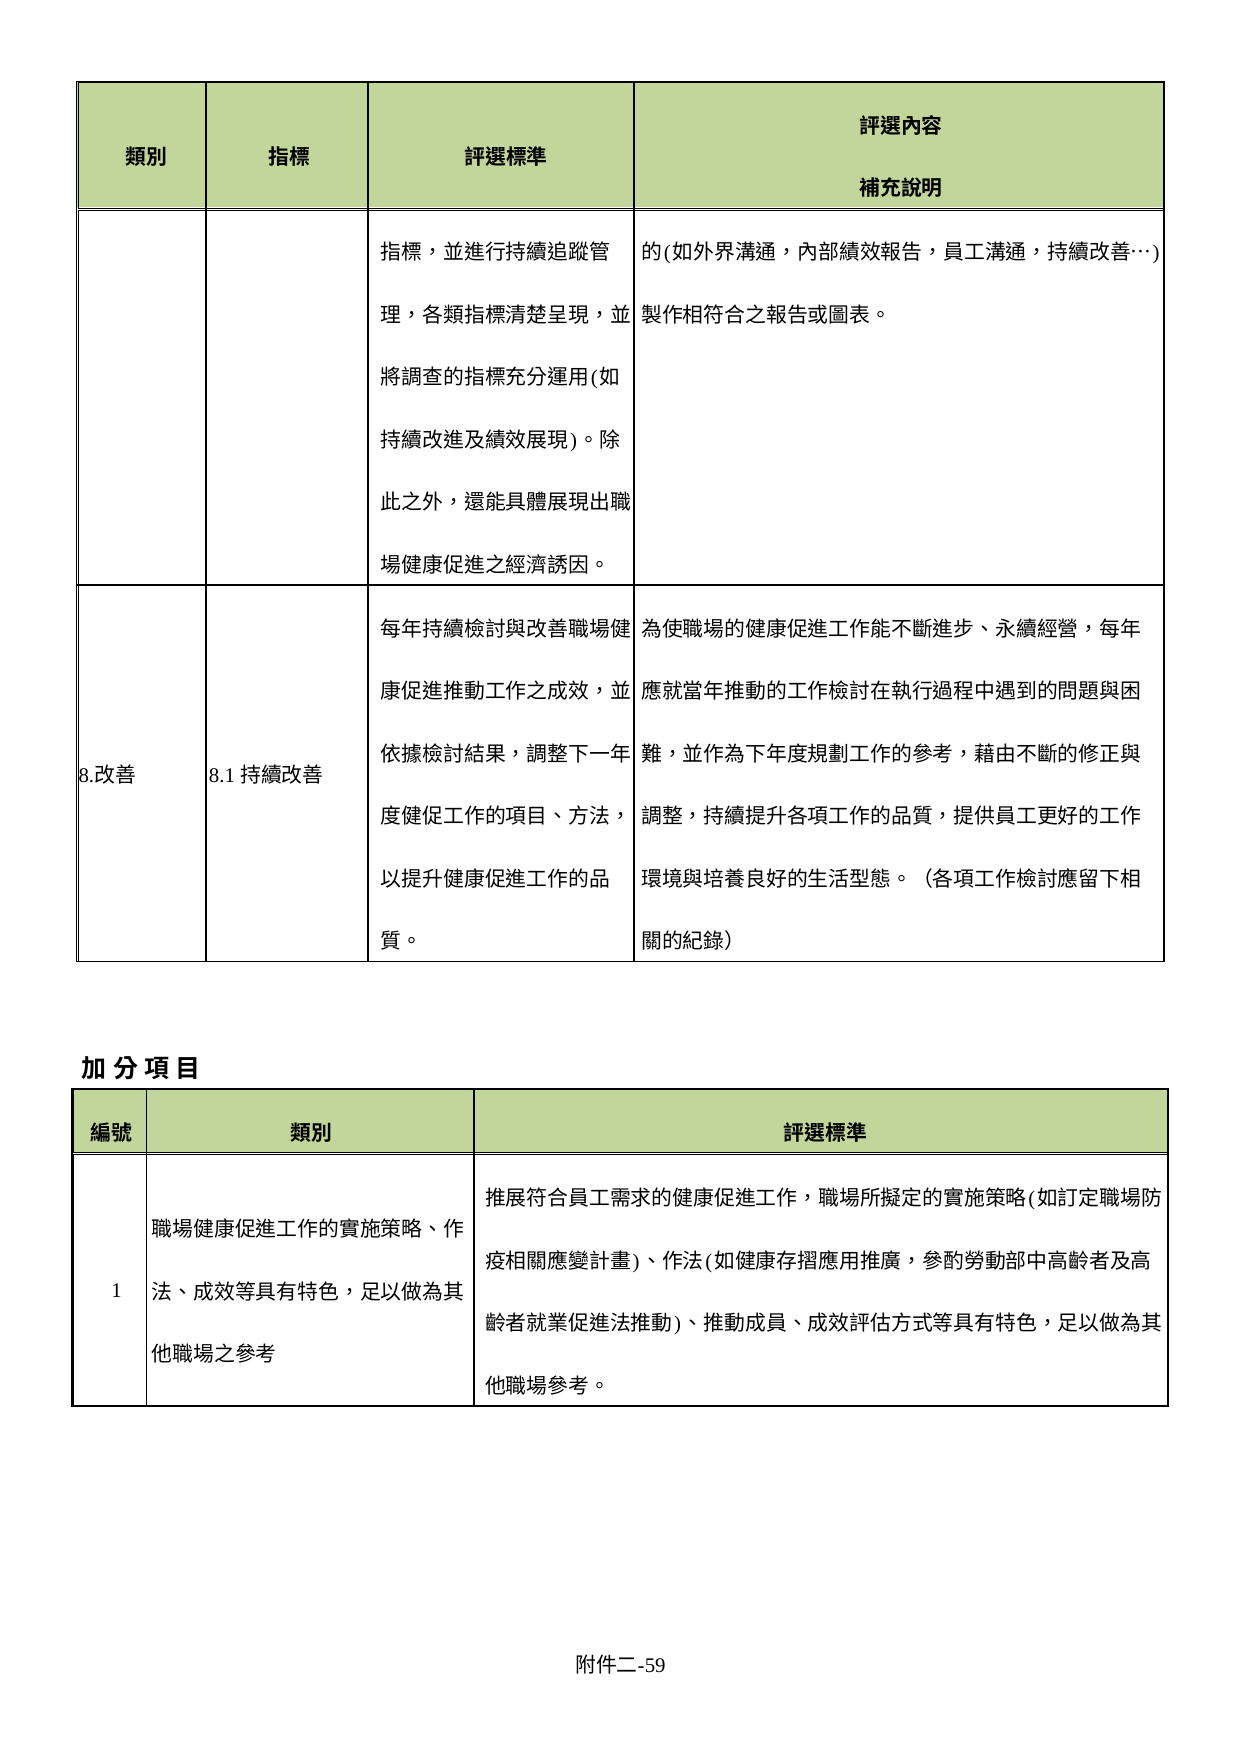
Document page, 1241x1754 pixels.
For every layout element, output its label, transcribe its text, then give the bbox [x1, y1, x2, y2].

table_cell 8.改善 [79, 586, 205, 961]
table_header 編號 [74, 1090, 146, 1152]
table_header 指標 [207, 83, 367, 207]
table_header 類別 [147, 1090, 473, 1152]
table_cell [79, 211, 205, 584]
table_cell 的(如外界溝通，內部績效報告，員工溝通，持續改善…)製作相符合之報告或圖表。 [635, 211, 1163, 584]
table_cell 推展符合員工需求的健康促進工作，職場所擬定的實施策略(如訂定職場防疫相關應變計畫)、作法(如健康存摺應用推廣，參酌勞動部中高齡者及高齡者就業促進法推動)、推動成員、成效評估方式等具有特色，足以做為其他職場參考。 [475, 1155, 1167, 1405]
table_cell 職場健康促進工作的實施策略、作法、成效等具有特色，足以做為其他職場之參考 [147, 1155, 473, 1405]
text 加分項目 [78, 1025, 1162, 1087]
table_cell [207, 211, 367, 584]
table_header 評選內容 補充說明 [635, 83, 1163, 207]
table_cell 1 [74, 1155, 146, 1405]
table_cell 指標，並進行持續追蹤管理，各類指標清楚呈現，並將調查的指標充分運用(如持續改進及績效展現)。除此之外，還能具體展現出職場健康促進之經濟誘因。 [369, 211, 633, 584]
table_cell 8.1 持續改善 [207, 586, 367, 961]
table_cell 每年持續檢討與改善職場健康促進推動工作之成效，並依據檢討結果，調整下一年度健促工作的項目、方法，以提升健康促進工作的品質。 [369, 586, 633, 961]
table_cell 為使職場的健康促進工作能不斷進步、永續經營，每年應就當年推動的工作檢討在執行過程中遇到的問題與困難，並作為下年度規劃工作的參考，藉由不斷的修正與調整，持續提升各項工作的品質，提供員工更好的工作環境與培養良好的生活型態。（各項工作檢討應留下相關的紀錄） [635, 586, 1163, 961]
table_header 類別 [79, 83, 205, 207]
table_header 評選標準 [475, 1090, 1167, 1152]
table_header 評選標準 [369, 83, 633, 207]
